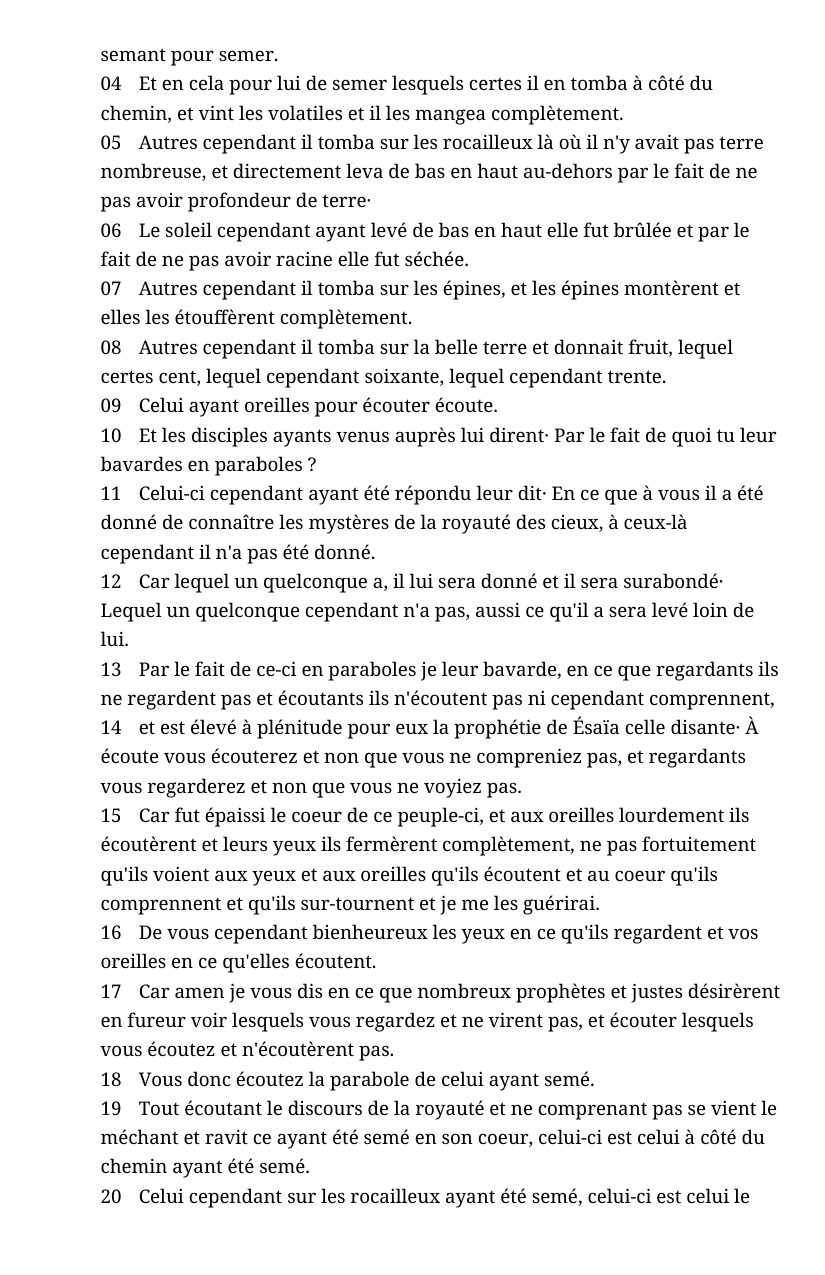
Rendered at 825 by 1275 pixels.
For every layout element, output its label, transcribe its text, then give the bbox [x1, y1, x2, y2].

text semant pour semer. 04 Et en cela pour lui de semer lesquels certes il en tomba à côté du chemin, et vint les volatiles et il les mangea complètement. 05 Autres cependant il tomba sur les rocailleux là où il n'y avait pas terre nombreuse, et directement leva de bas en haut au-dehors par le fait de ne pas avoir profondeur de terre· 06 Le soleil cependant ayant levé de bas en haut elle fut brûlée et par le fait de ne pas avoir racine elle fut séchée. 07 Autres cependant il tomba sur les épines, et les épines montèrent et elles les étouffèrent complètement. 08 Autres cependant il tomba sur la belle terre et donnait fruit, lequel certes cent, lequel cependant soixante, lequel cependant trente. 09 Celui ayant oreilles pour écouter écoute. 10 Et les disciples ayants venus auprès lui dirent· Par le fait de quoi tu leur bavardes en paraboles ? 11 Celui-ci cependant ayant été répondu leur dit· En ce que à vous il a été donné de connaître les mystères de la royauté des cieux, à ceux-là cependant il n'a pas été donné. 12 Car lequel un quelconque a, il lui sera donné et il sera surabondé· Lequel un quelconque cependant n'a pas, aussi ce qu'il a sera levé loin de lui. 13 Par le fait de ce-ci en paraboles je leur bavarde, en ce que regardants ils ne regardent pas et écoutants ils n'écoutent pas ni cependant comprennent, 14 et est élevé à plénitude pour eux la prophétie de Ésaïa celle disante· À écoute vous écouterez et non que vous ne compreniez pas, et regardants vous regarderez et non que vous ne voyiez pas. 15 Car fut épaissi le coeur de ce peuple-ci, et aux oreilles lourdement ils écoutèrent et leurs yeux ils fermèrent complètement, ne pas fortuitement qu'ils voient aux yeux et aux oreilles qu'ils écoutent et au coeur qu'ils comprennent et qu'ils sur-tournent et je me les guérirai. 16 De vous cependant bienheureux les yeux en ce qu'ils regardent et vos oreilles en ce qu'elles écoutent. 17 Car amen je vous dis en ce que nombreux prophètes et justes désirèrent en fureur voir lesquels vous regardez et ne virent pas, et écouter lesquels vous écoutez et n'écoutèrent pas. 18 Vous donc écoutez la parabole de celui ayant semé. 19 Tout écoutant le discours de la royauté et ne comprenant pas se vient le méchant et ravit ce ayant été semé en son coeur, celui-ci est celui à côté du chemin ayant été semé. 20 Celui cependant sur les rocailleux ayant été semé, celui-ci est celui le [100, 41, 784, 1208]
